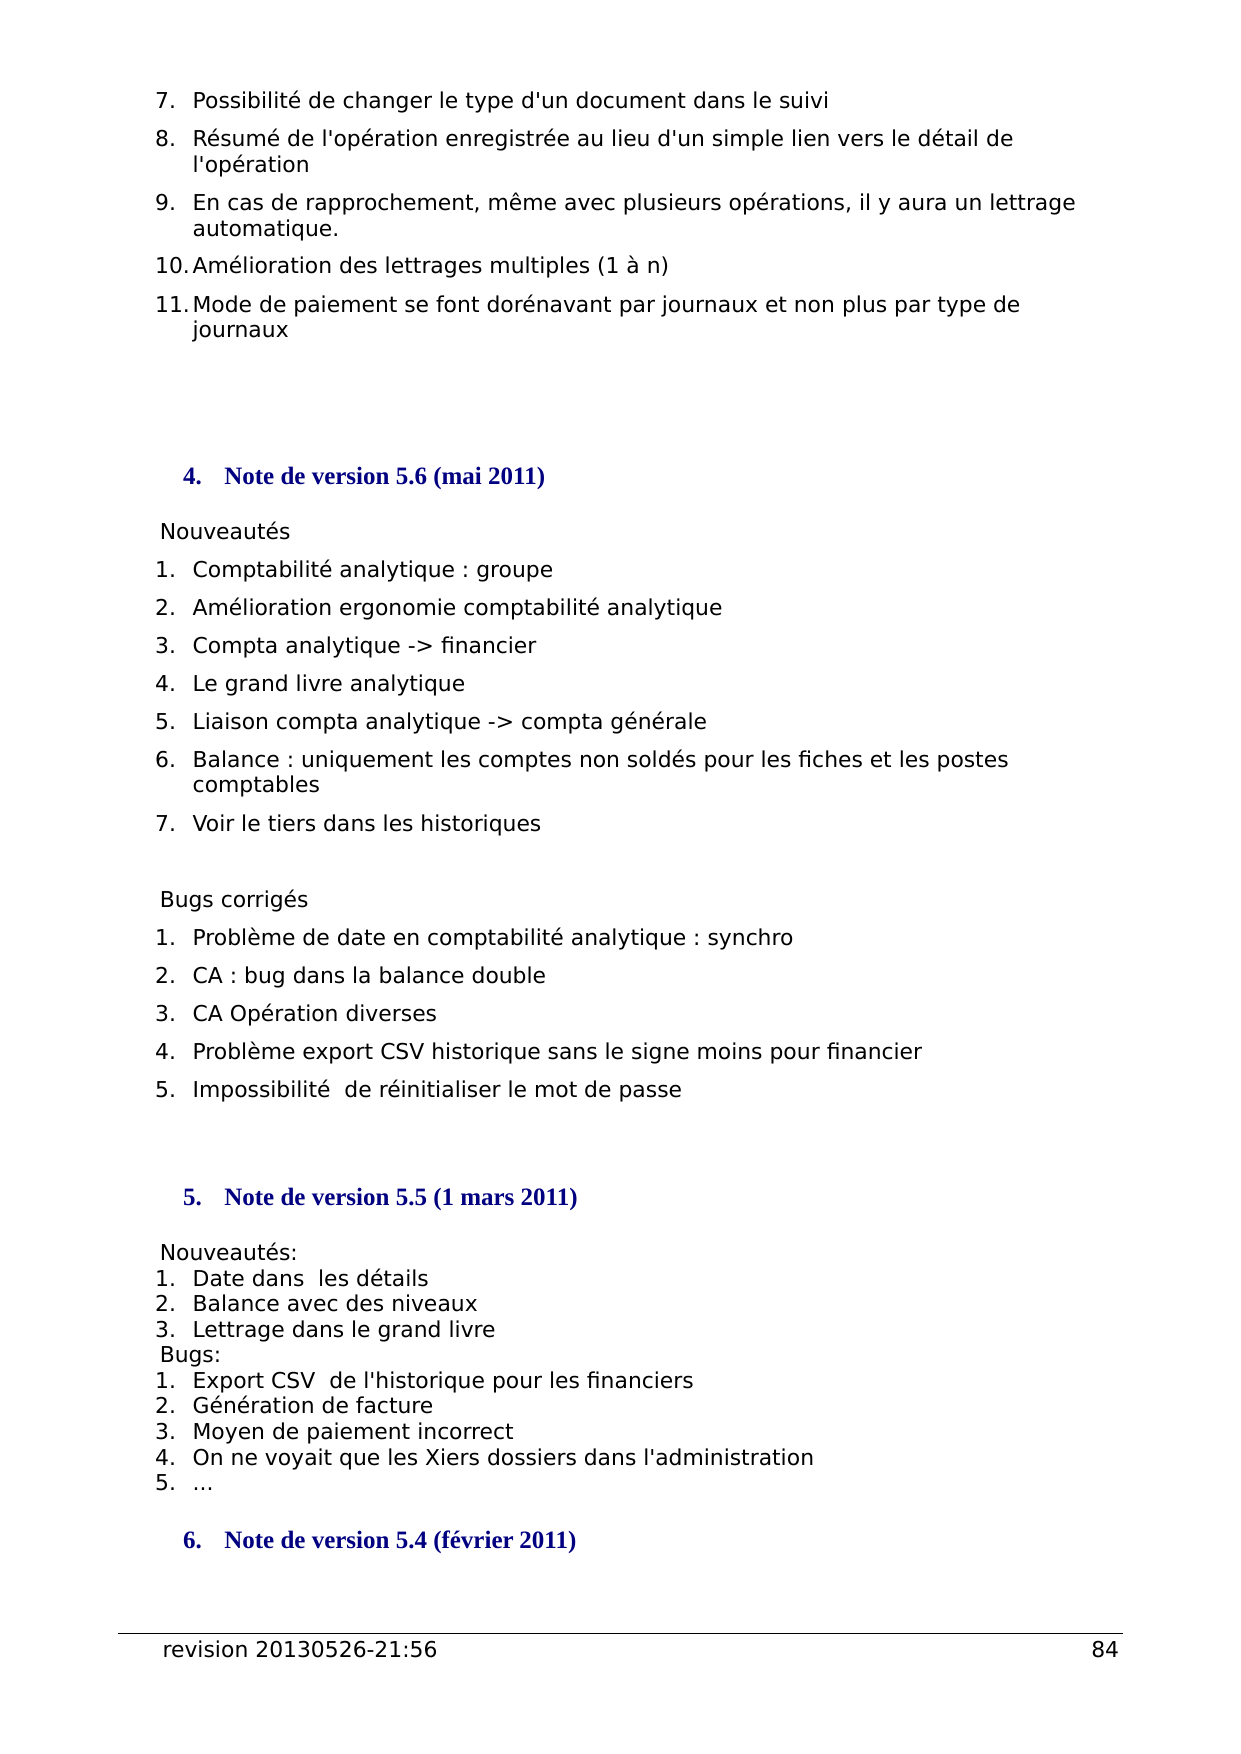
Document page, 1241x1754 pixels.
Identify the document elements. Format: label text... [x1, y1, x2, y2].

list Voir le tiers dans les historiques [155, 811, 1123, 836]
list Comptabilité analytique : groupe [155, 557, 1123, 582]
list On ne voyait que les Xiers dossiers dans l'administration [155, 1445, 1123, 1470]
list Export CSV de l'historique pour les financiers [155, 1368, 1123, 1394]
list En cas de rapprochement, même avec plusieurs opérations, il y aura un lettrage automatique. [155, 190, 1123, 241]
list Impossibilité de réinitialiser le mot de passe [155, 1077, 1123, 1102]
list Problème de date en comptabilité analytique : synchro [155, 925, 1123, 950]
list Liaison compta analytique -> compta générale [155, 709, 1123, 734]
list Le grand livre analytique [155, 671, 1123, 697]
list Lettrage dans le grand livre [155, 1317, 1123, 1343]
text Bugs corrigés [159, 887, 1123, 912]
list ... [155, 1470, 1123, 1496]
list CA Opération diverses [155, 1001, 1123, 1026]
list Date dans les détails [155, 1266, 1123, 1292]
list Problème export CSV historique sans le signe moins pour financier [155, 1039, 1123, 1064]
list Génération de facture [155, 1394, 1123, 1419]
subtitle Note de version 5.5 (1 mars 2011) [177, 1182, 1123, 1211]
list Possibilité de changer le type d'un document dans le suivi [155, 88, 1123, 114]
list Amélioration ergonomie comptabilité analytique [155, 595, 1123, 621]
text Bugs: [159, 1343, 1123, 1368]
list Balance : uniquement les comptes non soldés pour les fiches et les postes comptables [155, 747, 1123, 798]
list CA : bug dans la balance double [155, 963, 1123, 988]
subtitle Note de version 5.4 (février 2011) [177, 1525, 1123, 1554]
list Résumé de l'opération enregistrée au lieu d'un simple lien vers le détail de l'opération [155, 127, 1123, 178]
list Compta analytique -> financier [155, 633, 1123, 658]
list Moyen de paiement incorrect [155, 1419, 1123, 1445]
list Mode de paiement se font dorénavant par journaux et non plus par type de journaux [155, 292, 1123, 343]
subtitle Note de version 5.6 (mai 2011) [177, 461, 1123, 489]
text Nouveautés: [159, 1241, 1123, 1266]
text Nouveautés [159, 519, 1123, 544]
list Amélioration des lettrages multiples (1 à n) [155, 254, 1123, 279]
list Balance avec des niveaux [155, 1292, 1123, 1317]
